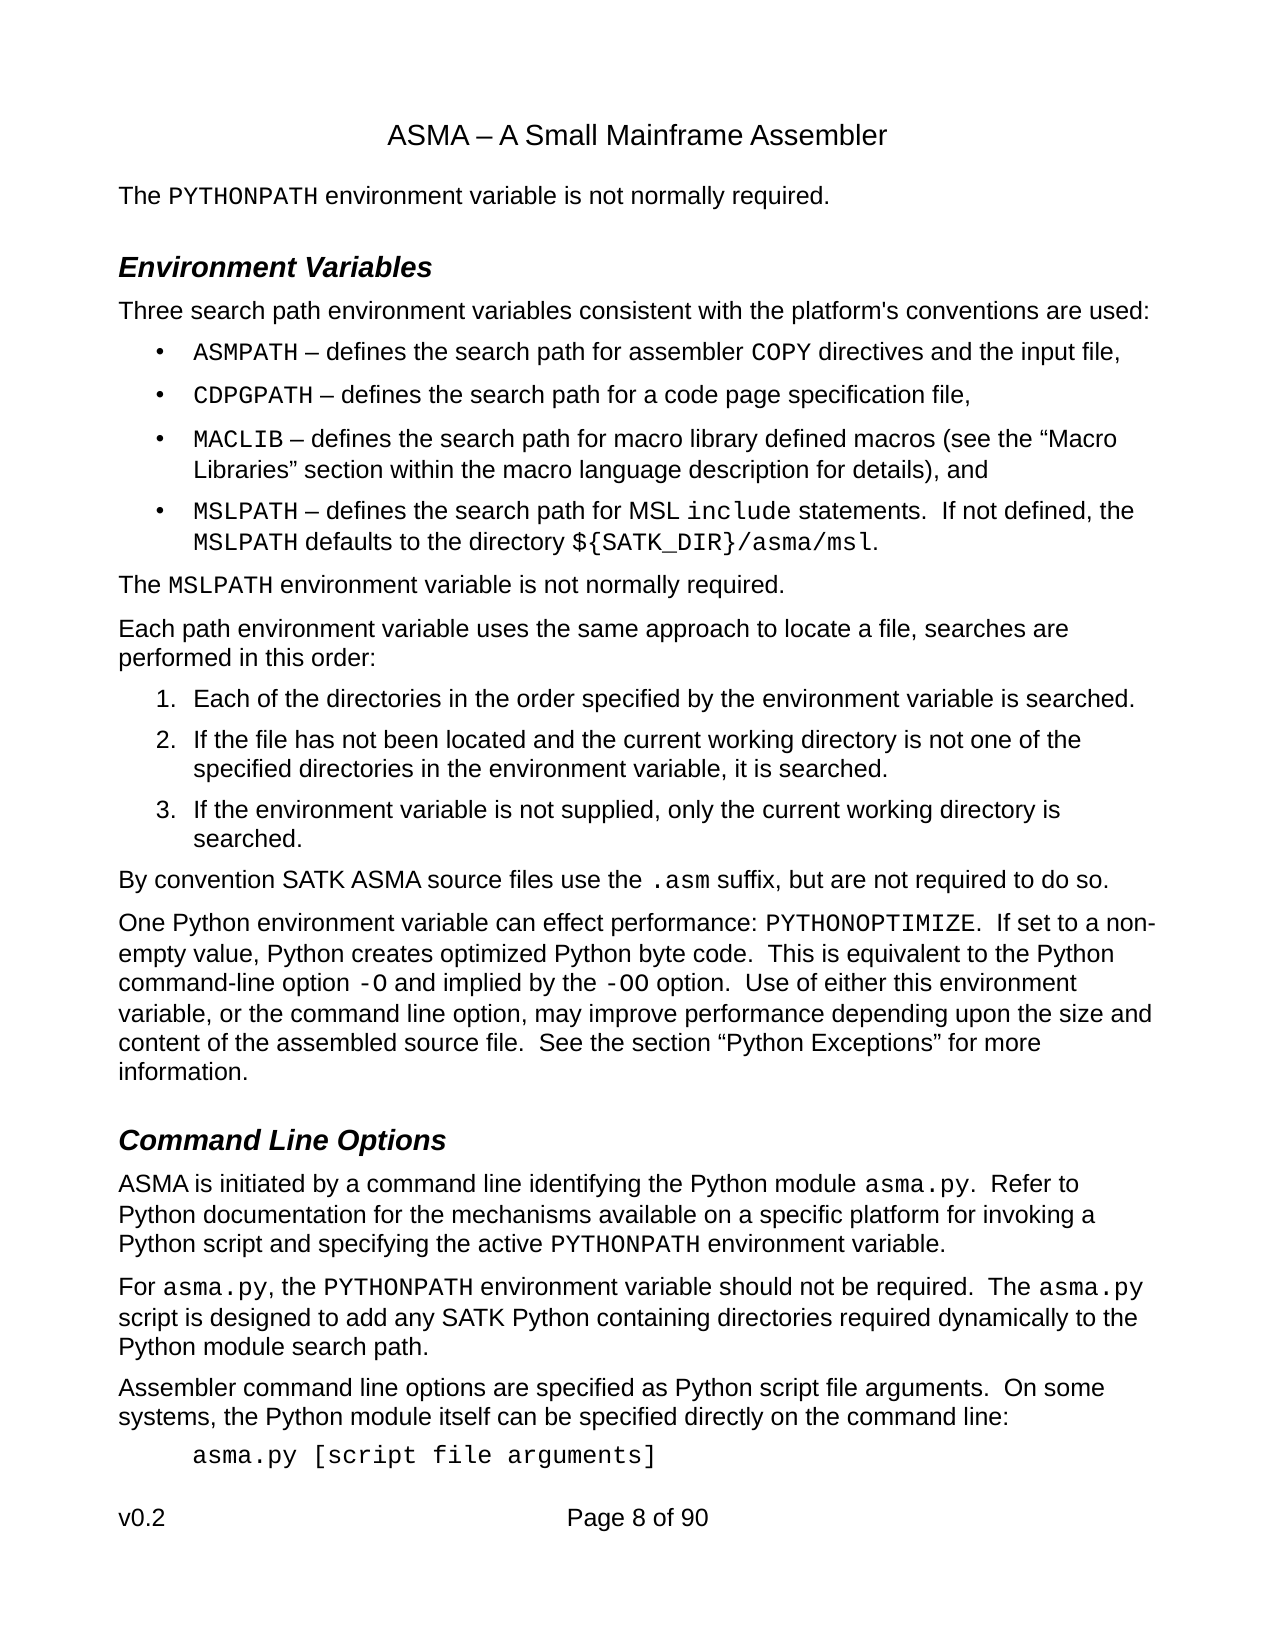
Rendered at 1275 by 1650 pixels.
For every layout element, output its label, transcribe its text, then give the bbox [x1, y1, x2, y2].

list If the file has not been located and the current working directory is not one of the specified directories in the environment variable, it is searched. [156, 725, 1157, 782]
list MACLIB – defines the search path for macro library defined macros (see the “Macro Libraries” section within the macro language description for details), and [156, 424, 1157, 483]
list CDPGPATH – defines the search path for a code page specification file, [156, 380, 1157, 411]
text asma.py [script file arguments] [192, 1443, 1157, 1471]
text The MSLPATH environment variable is not normally required. [118, 570, 1157, 601]
text The PYTHONPATH environment variable is not normally required. [118, 181, 1157, 212]
list ASMPATH – defines the search path for assembler COPY directives and the input file, [156, 337, 1157, 368]
subtitle Command Line Options [118, 1123, 1157, 1156]
text For asma.py, the PYTHONPATH environment variable should not be required. The asma.py script is designed to add any SATK Python containing directories required dynamically to the Python module search path. [118, 1272, 1157, 1360]
list Each of the directories in the order specified by the environment variable is searched. [156, 684, 1157, 712]
text Assembler command line options are specified as Python script file arguments. On some systems, the Python module itself can be specified directly on the command line: [118, 1373, 1157, 1430]
text Three search path environment variables consistent with the platform's conventions are used: [118, 296, 1157, 324]
text By convention SATK ASMA source files use the .asm suffix, but are not required to do so. [118, 865, 1157, 896]
list MSLPATH – defines the search path for MSL include statements. If not defined, the MSLPATH defaults to the directory ${SATK_DIR}/asma/msl. [156, 496, 1157, 558]
text ASMA is initiated by a command line identifying the Python module asma.py. Refer to Python documentation for the mechanisms available on a specific platform for invoking a Python script and specifying the active PYTHONPATH environment variable. [118, 1169, 1157, 1259]
text Each path environment variable uses the same approach to locate a file, searches are performed in this order: [118, 614, 1157, 671]
list If the environment variable is not supplied, only the current working directory is searched. [156, 795, 1157, 852]
text One Python environment variable can effect performance: PYTHONOPTIMIZE. If set to a non-empty value, Python creates optimized Python byte code. This is equivalent to the Python command-line option -O and implied by the -OO option. Use of either this environment variable, or the command line option, may improve performance depending upon the size and content of the assembled source file. See the section “Python Exceptions” for more information. [118, 908, 1157, 1085]
subtitle Environment Variables [118, 249, 1157, 283]
